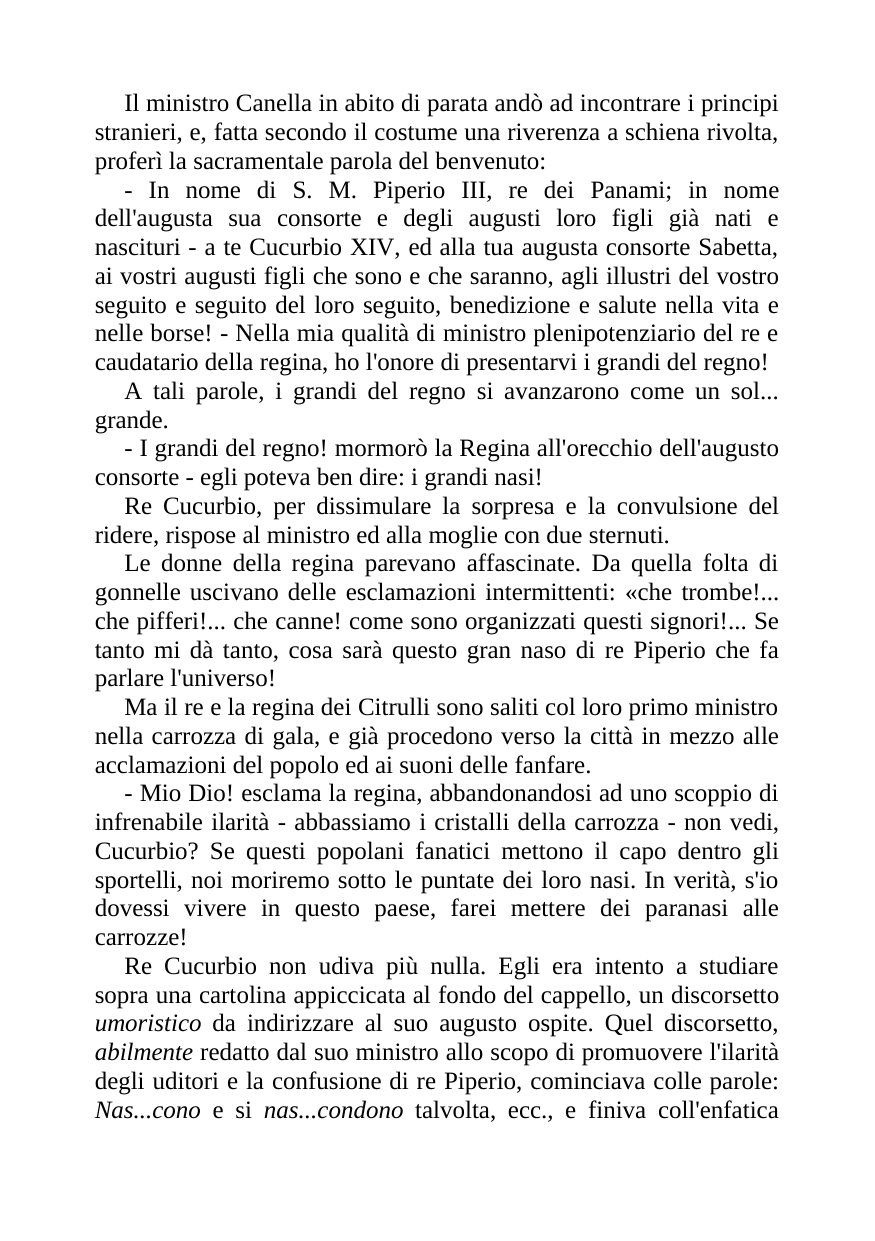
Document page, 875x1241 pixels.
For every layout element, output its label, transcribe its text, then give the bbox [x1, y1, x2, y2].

text Le donne della regina parevano affascinate. Da quella folta di gonnelle uscivano delle esclamazioni intermittenti: «che trombe!... che pifferi!... che canne! come sono organizzati questi signori!... Se tanto mi dà tanto, cosa sarà questo gran naso di re Piperio che fa parlare l'universo! [94, 548, 779, 692]
text - Mio Dio! esclama la regina, abbandonandosi ad uno scoppio di infrenabile ilarità - abbassiamo i cristalli della carrozza - non vedi, Cucurbio? Se questi popolani fanatici mettono il capo dentro gli sportelli, noi moriremo sotto le puntate dei loro nasi. In verità, s'io dovessi vivere in questo paese, farei mettere dei paranasi alle carrozze! [94, 778, 779, 951]
text Ma il re e la regina dei Citrulli sono saliti col loro primo ministro nella carrozza di gala, e già procedono verso la città in mezzo alle acclamazioni del popolo ed ai suoni delle fanfare. [94, 692, 779, 778]
text - I grandi del regno! mormorò la Regina all'orecchio dell'augusto consorte - egli poteva ben dire: i grandi nasi! [94, 433, 779, 491]
text Il ministro Canella in abito di parata andò ad incontrare i principi stranieri, e, fatta secondo il costume una riverenza a schiena rivolta, proferì la sacramentale parola del benvenuto: [94, 88, 779, 175]
text Re Cucurbio non udiva più nulla. Egli era intento a studiare sopra una cartolina appiccicata al fondo del cappello, un discorsetto umoristico da indirizzare al suo augusto ospite. Quel discorsetto, abilmente redatto dal suo ministro allo scopo di promuovere l'ilarità degli uditori e la confusione di re Piperio, cominciava colle parole: Nas...cono e si nas...condono talvolta, ecc., e finiva coll'enfatica [94, 951, 779, 1123]
text A tali parole, i grandi del regno si avanzarono come un sol... grande. [94, 376, 779, 433]
text Re Cucurbio, per dissimulare la sorpresa e la convulsione del ridere, rispose al ministro ed alla moglie con due sternuti. [94, 491, 779, 548]
text - In nome di S. M. Piperio III, re dei Panami; in nome dell'augusta sua consorte e degli augusti loro figli già nati e nascituri - a te Cucurbio XIV, ed alla tua augusta consorte Sabetta, ai vostri augusti figli che sono e che saranno, agli illustri del vostro seguito e seguito del loro seguito, benedizione e salute nella vita e nelle borse! - Nella mia qualità di ministro plenipotenziario del re e caudatario della regina, ho l'onore di presentarvi i grandi del regno! [94, 175, 779, 376]
